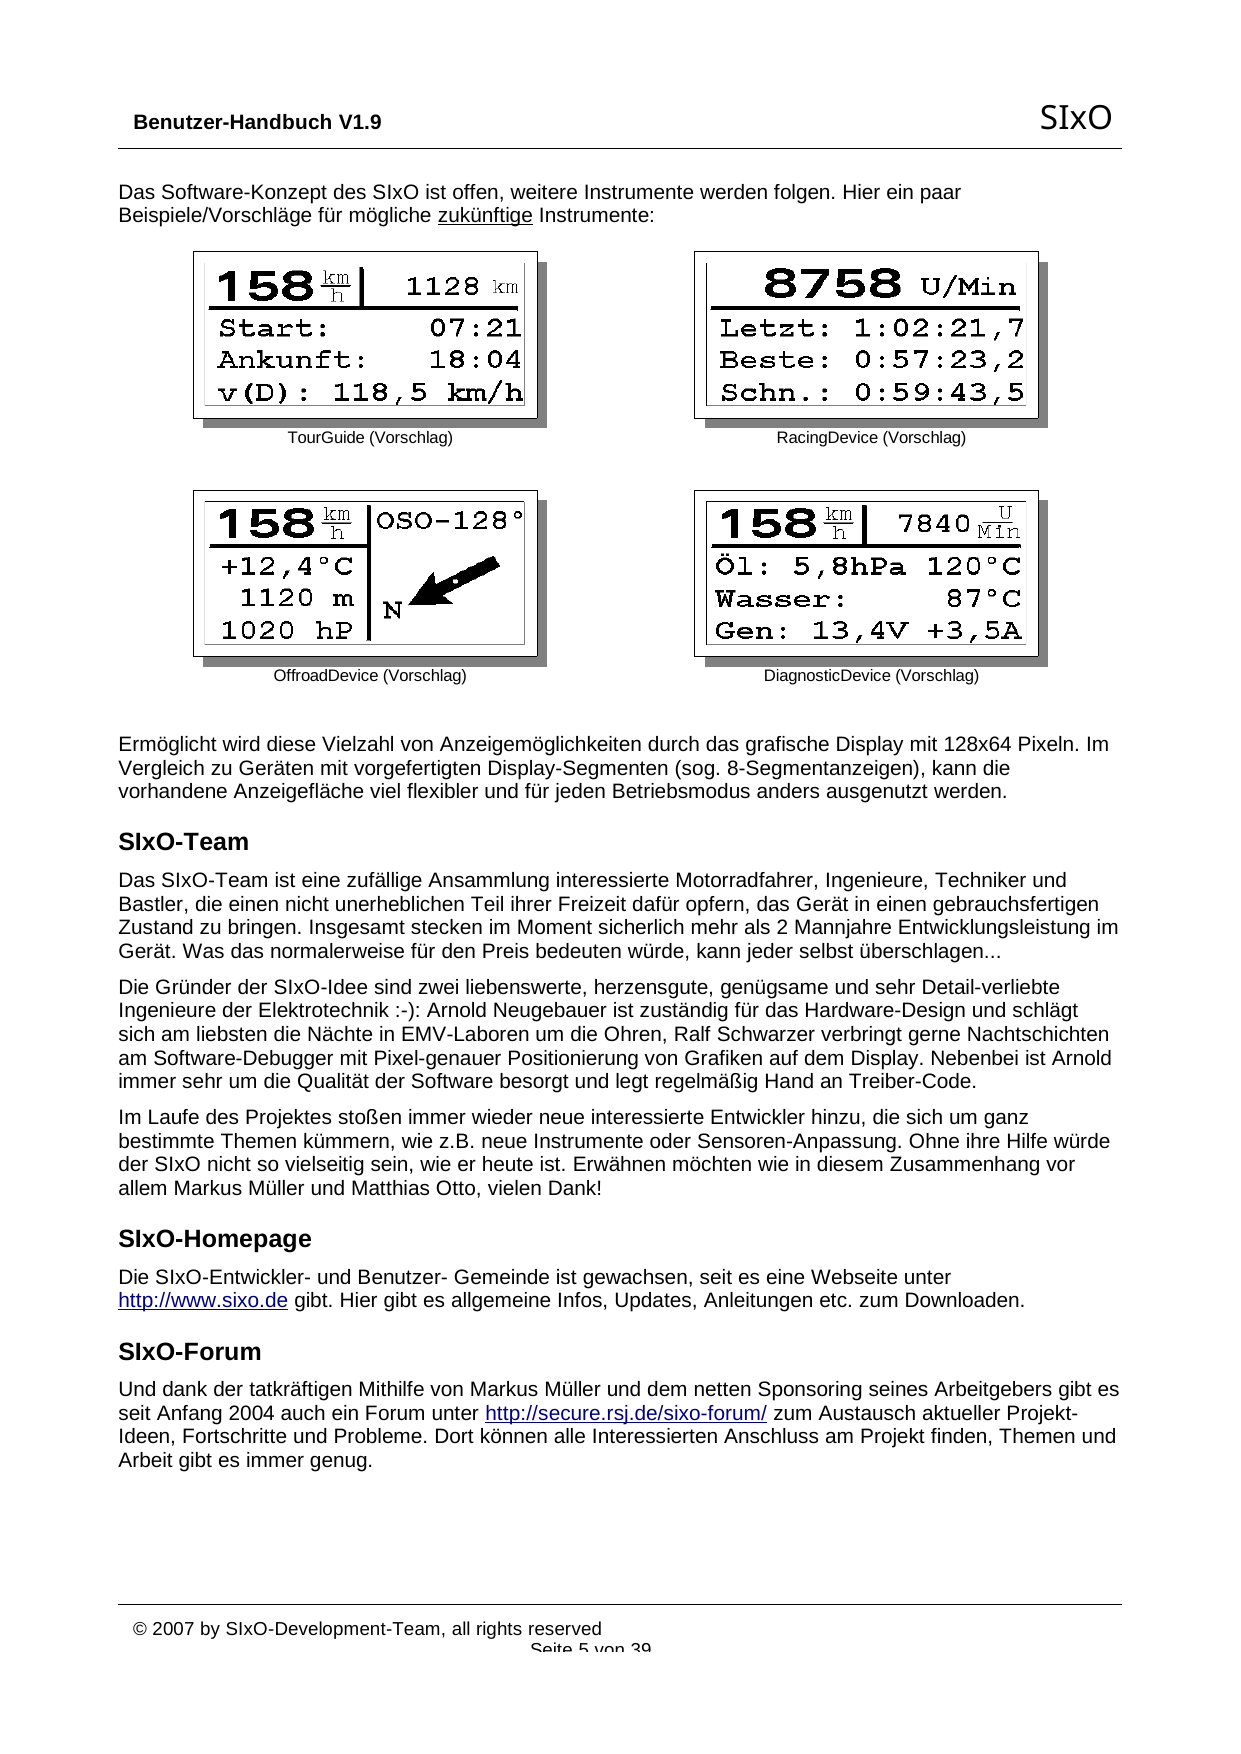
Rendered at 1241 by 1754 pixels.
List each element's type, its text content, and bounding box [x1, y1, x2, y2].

table_header [120, 245, 621, 484]
picture [706, 501, 1027, 645]
text Ermöglicht wird diese Vielzahl von Anzeigemöglichkeiten durch das grafische Display mit 128x64 Pixeln. Im Vergleich zu Geräten mit vorgefertigten Display-Segmenten (sog. 8-Segmentanzeigen), kann die vorhandene Anzeigefläche viel flexibler und für jeden Betriebsmodus anders ausgenutzt werden. [118, 733, 1122, 803]
text Die Gründer der SIxO-Idee sind zwei liebenswerte, herzensgute, genügsame und sehr Detail-verliebte Ingenieure der Elektrotechnik :-): Arnold Neugebauer ist zuständig für das Hardware-Design und schlägt sich am liebsten die Nächte in EMV-Laboren um die Ohren, Ralf Schwarzer verbringt gerne Nachtschichten am Software-Debugger mit Pixel-genauer Positionierung von Grafiken auf dem Display. Nebenbei ist Arnold immer sehr um die Qualität der Software besorgt und legt regelmäßig Hand an Treiber-Code. [118, 975, 1122, 1093]
table_cell [120, 484, 621, 691]
table_cell [621, 484, 1122, 691]
picture [706, 263, 1027, 406]
picture [204, 263, 525, 406]
text Und dank der tatkräftigen Mithilfe von Markus Müller und dem netten Sponsoring seines Arbeitgebers gibt es seit Anfang 2004 auch ein Forum unter http://secure.rsj.de/sixo-forum/ zum Austausch aktueller Projekt-Ideen, Fortschritte und Probleme. Dort können alle Interessierten Anschluss am Projekt finden, Themen und Arbeit gibt es immer genug. [118, 1378, 1122, 1472]
subtitle SIxO-Team [118, 828, 1122, 856]
text Das SIxO-Team ist eine zufällige Ansammlung interessierte Motorradfahrer, Ingenieure, Techniker und Bastler, die einen nicht unerheblichen Teil ihrer Freizeit dafür opfern, das Gerät in einen gebrauchsfertigen Zustand zu bringen. Insgesamt stecken im Moment sicherlich mehr als 2 Mannjahre Entwicklungsleistung im Gerät. Was das normalerweise für den Preis bedeuten würde, kann jeder selbst überschlagen... [118, 869, 1122, 963]
picture [204, 501, 525, 645]
text Die SIxO-Entwickler- und Benutzer- Gemeinde ist gewachsen, seit es eine Webseite unter http://www.sixo.de gibt. Hier gibt es allgemeine Infos, Updates, Anleitungen etc. zum Downloaden. [118, 1265, 1122, 1312]
text Im Laufe des Projektes stoßen immer wieder neue interessierte Entwickler hinzu, die sich um ganz bestimmte Themen kümmern, wie z.B. neue Instrumente oder Sensoren-Anpassung. Ohne ihre Hilfe würde der SIxO nicht so vielseitig sein, wie er heute ist. Erwähnen möchten wie in diesem Zusammenhang vor allem Markus Müller und Matthias Otto, vielen Dank! [118, 1106, 1122, 1200]
subtitle SIxO-Homepage [118, 1225, 1122, 1253]
text Das Software-Konzept des SIxO ist offen, weitere Instrumente werden folgen. Hier ein paar Beispiele/Vorschläge für mögliche zukünftige Instrumente: [118, 180, 1122, 227]
subtitle SIxO-Forum [118, 1337, 1122, 1365]
table_header [621, 245, 1122, 484]
